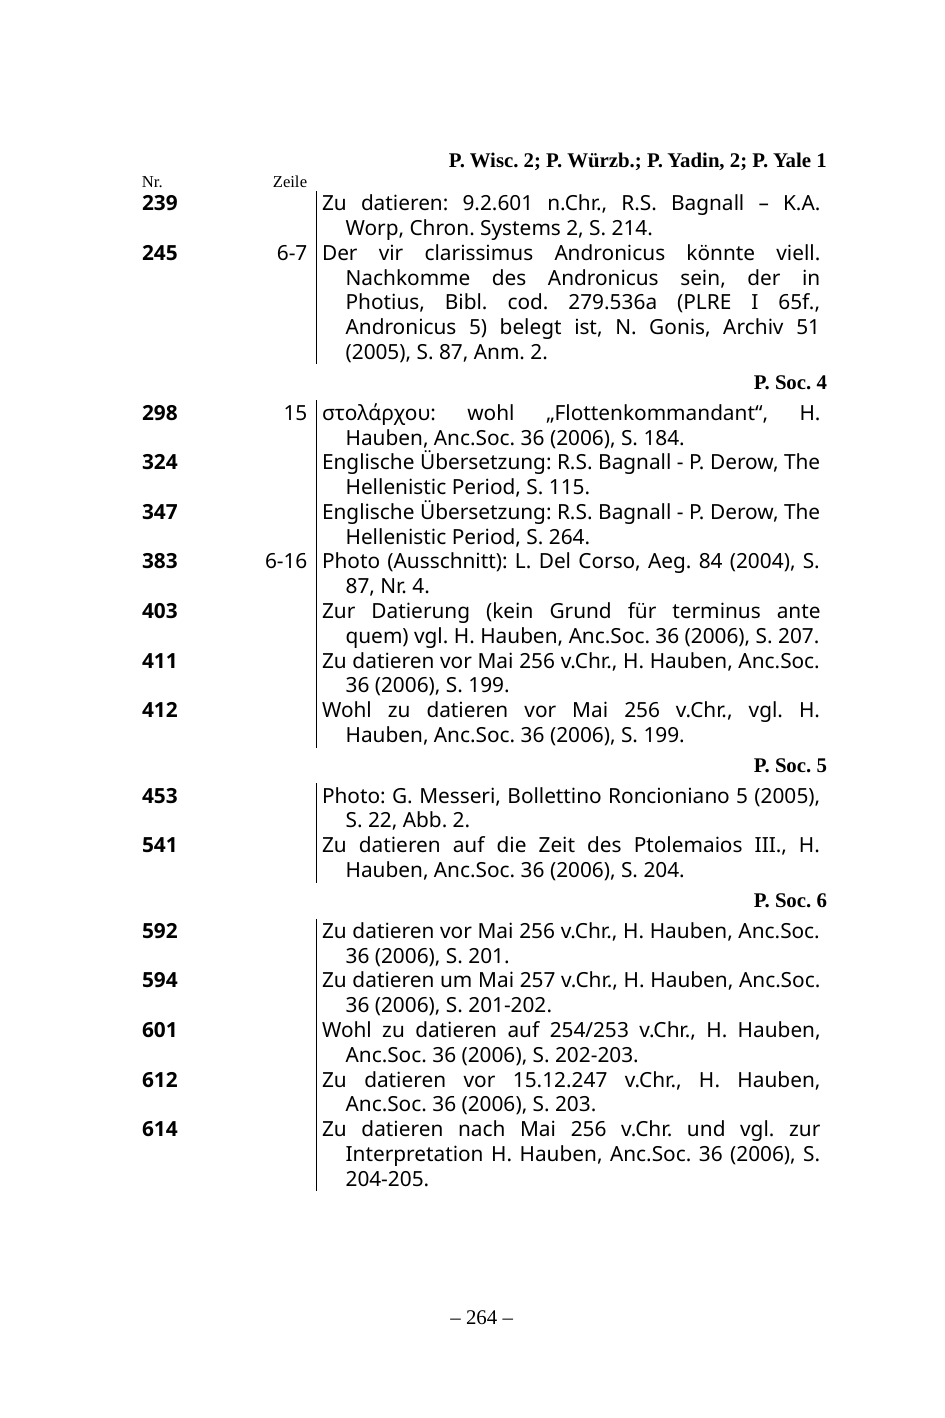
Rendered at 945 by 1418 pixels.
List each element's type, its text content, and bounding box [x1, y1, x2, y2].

table_cell 6-16 [224, 549, 316, 599]
subtitle P. Soc. 4 [136, 370, 827, 394]
table_header 592 [136, 919, 316, 968]
table_cell 245 [136, 240, 224, 364]
subtitle P. Soc. 6 [136, 888, 827, 912]
table_cell 411 [136, 648, 316, 698]
table_cell Englische Übersetzung: R.S. Bagnall - P. Derow, The Hellenistic Period, S. 264. [317, 500, 827, 549]
table_cell 383 [136, 549, 224, 599]
table_cell Englische Übersetzung: R.S. Bagnall - P. Derow, The Hellenistic Period, S. 115. [317, 450, 827, 499]
table_cell Zu datieren um Mai 257 v.Chr., H. Hauben, Anc.Soc. 36 (2006), S. 201-202. [317, 968, 827, 1018]
table_cell 541 [136, 833, 316, 882]
table_header 298 [136, 400, 224, 450]
table_cell Zu datieren: 9.2.601 n.Chr., R.S. Bagnall – K.A. Worp, Chron. Systems 2, S. 214. [317, 191, 827, 240]
table_cell 614 [136, 1117, 316, 1191]
table_cell 412 [136, 698, 316, 747]
table_header Photo: G. Messeri, Bollettino Roncioniano 5 (2005), S. 22, Abb. 2. [317, 783, 827, 833]
table_cell 594 [136, 968, 316, 1018]
table_cell 403 [136, 599, 316, 648]
table_cell 6-7 [224, 240, 316, 364]
table_header 15 [224, 400, 316, 450]
table_cell Zu datieren vor 15.12.247 v.Chr., H. Hauben, Anc.Soc. 36 (2006), S. 203. [317, 1067, 827, 1117]
table_cell Wohl zu datieren auf 254/253 v.Chr., H. Hauben, Anc.Soc. 36 (2006), S. 202-203. [317, 1018, 827, 1067]
table_cell Wohl zu datieren vor Mai 256 v.Chr., vgl. H. Hauben, Anc.Soc. 36 (2006), S. 199. [317, 698, 827, 747]
table_cell Zu datieren auf die Zeit des Ptolemaios III., H. Hauben, Anc.Soc. 36 (2006), S. 204. [317, 833, 827, 882]
table_cell 601 [136, 1018, 316, 1067]
table_cell 612 [136, 1067, 316, 1117]
table_cell Photo (Ausschnitt): L. Del Corso, Aeg. 84 (2004), S. 87, Nr. 4. [317, 549, 827, 599]
table_cell Der vir clarissimus Andronicus könnte viell. Nachkomme des Andronicus sein, der in Photius, Bibl. cod. 279.536a (PLRE I 65f., Andronicus 5) belegt ist, N. Gonis, Archiv 51 (2005), S. 87, Anm. 2. [317, 240, 827, 364]
table_cell Zur Datierung (kein Grund für terminus ante quem) vgl. H. Hauben, Anc.Soc. 36 (2006), S. 207. [317, 599, 827, 648]
table_cell Zu datieren nach Mai 256 v.Chr. und vgl. zur Interpretation H. Hauben, Anc.Soc. 36 (2006), S. 204-205. [317, 1117, 827, 1191]
table_cell 324 [136, 450, 316, 499]
table_cell 347 [136, 500, 316, 549]
table_cell Zu datieren vor Mai 256 v.Chr., H. Hauben, Anc.Soc. 36 (2006), S. 199. [317, 648, 827, 698]
table_header Zu datieren vor Mai 256 v.Chr., H. Hauben, Anc.Soc. 36 (2006), S. 201. [317, 919, 827, 968]
table_header στολάρχου: wohl „Flottenkommandant“, H. Hauben, Anc.Soc. 36 (2006), S. 184. [317, 400, 827, 450]
subtitle P. Soc. 5 [136, 753, 827, 777]
table_header 453 [136, 783, 316, 833]
table_cell 239 [136, 191, 316, 240]
